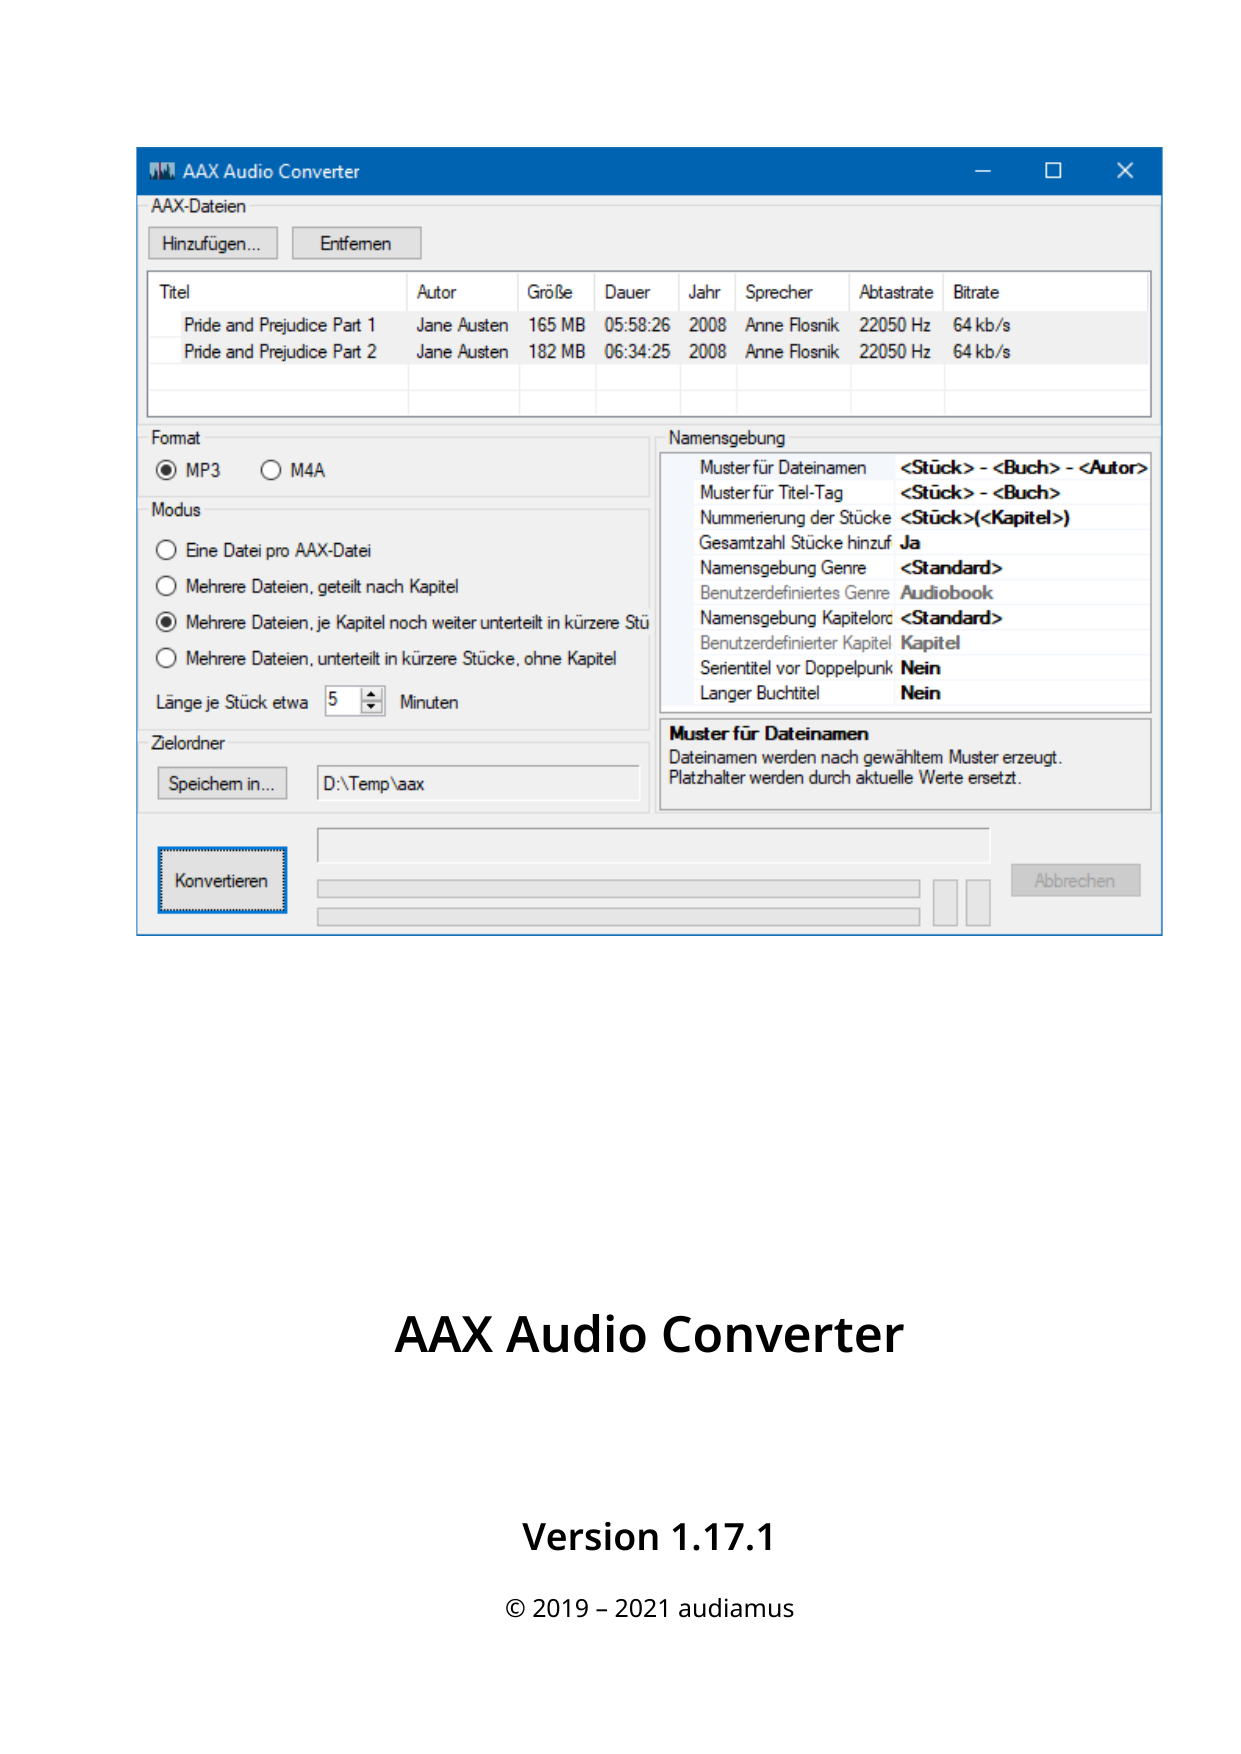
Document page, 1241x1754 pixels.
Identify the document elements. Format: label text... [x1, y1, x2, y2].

picture [136, 147, 1163, 936]
text © 2019 – 2021 audiamus [148, 1591, 1152, 1624]
title AAX Audio Converter [148, 1299, 1152, 1367]
subtitle Version 1.17.1 [148, 1510, 1152, 1561]
